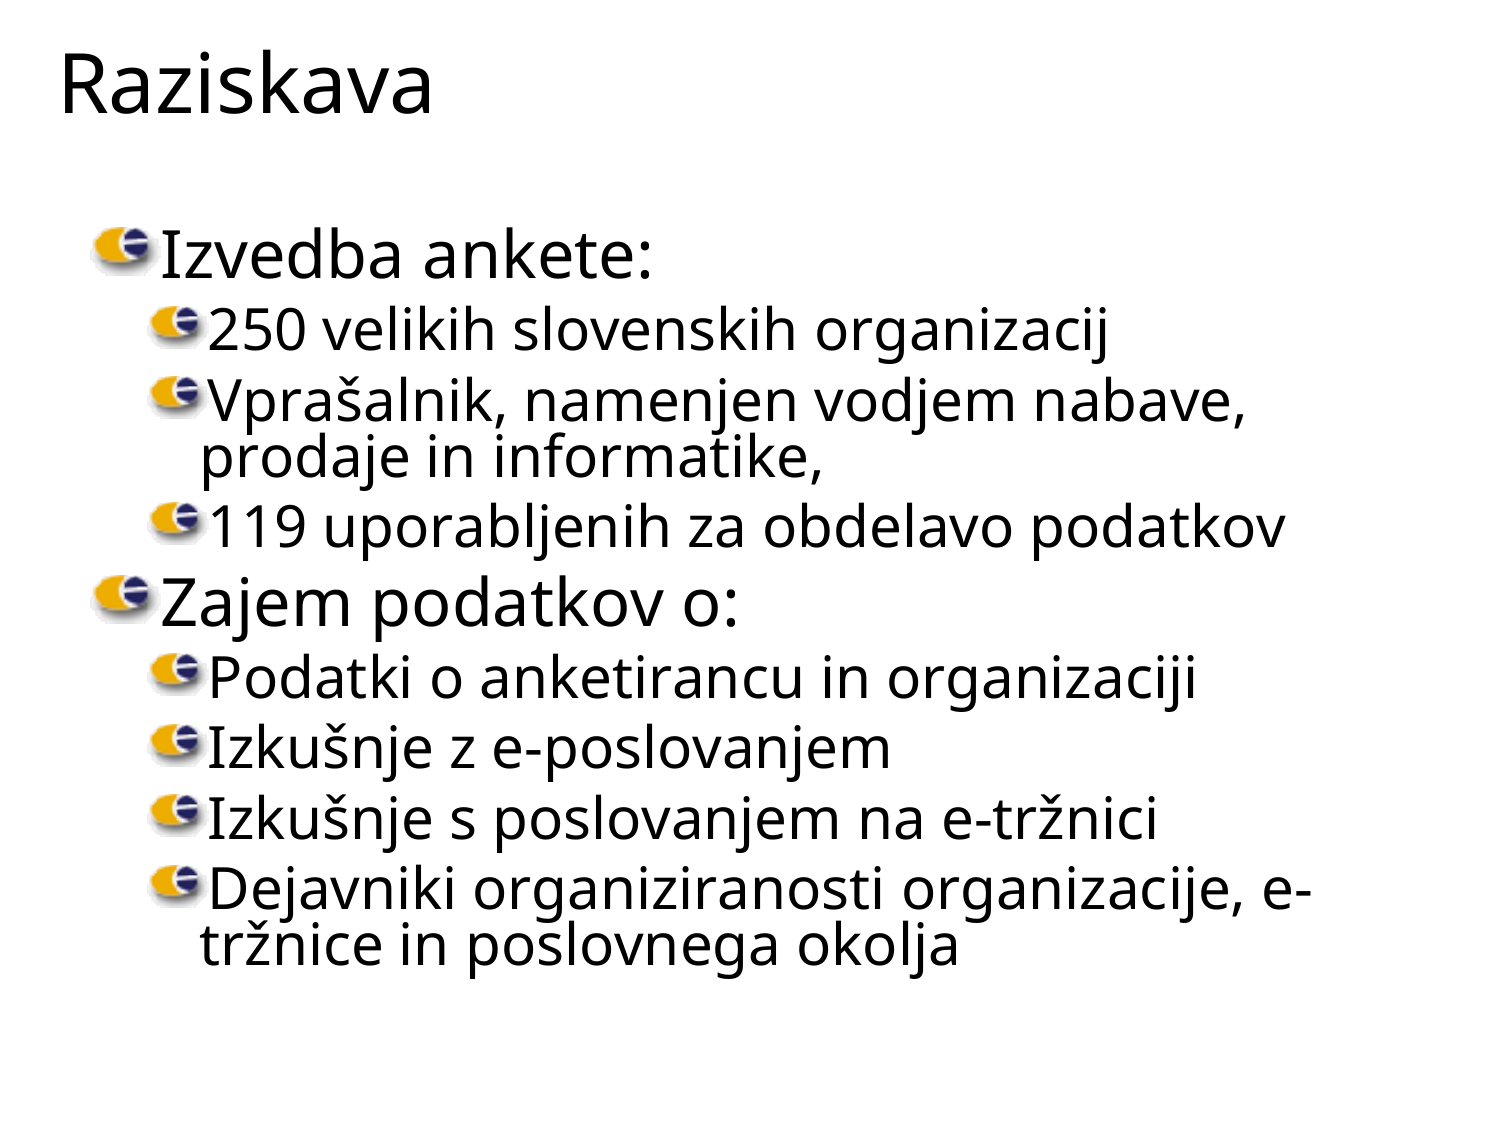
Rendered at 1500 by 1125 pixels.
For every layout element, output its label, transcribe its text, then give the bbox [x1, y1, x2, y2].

list Izvedba ankete: 250 velikih slovenskih organizacij Vprašalnik, namenjen vodjem nabave, prodaje in informatike, 119 uporabljenih za obdelavo podatkov Zajem podatkov o: Podatki o anketirancu in organizaciji Izkušnje z e-poslovanjem Izkušnje s poslovanjem na e-tržnici Dejavniki organiziranosti organizacije, e-tržnice in poslovnega okolja [75, 220, 1426, 1006]
title Raziskava [42, 22, 1466, 138]
